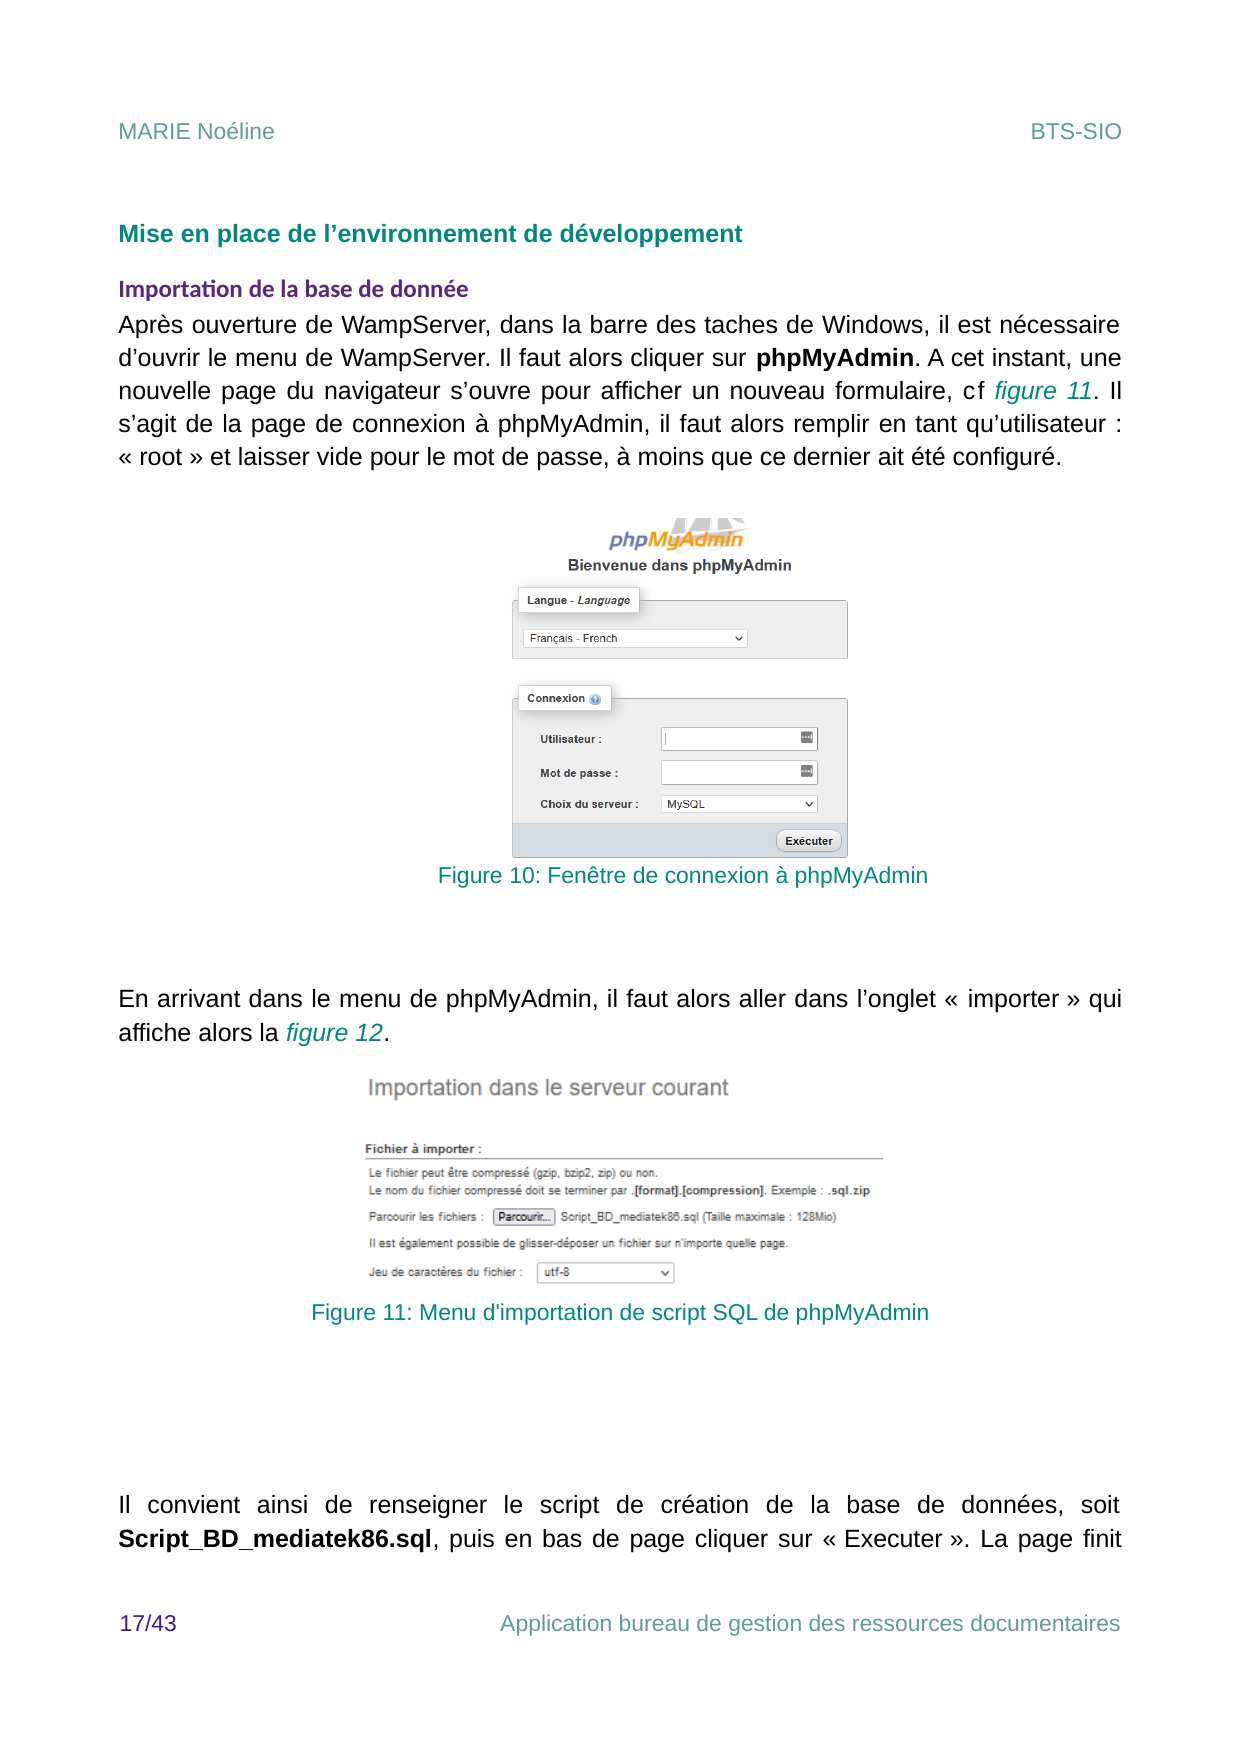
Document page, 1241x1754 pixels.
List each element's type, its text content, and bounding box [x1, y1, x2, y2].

text En arrivant dans le menu de phpMyAdmin, il faut alors aller dans l’onglet « importer » qui affiche alors la figure 12. [118, 984, 1122, 1046]
subtitle Mise en place de l’environnement de développement [118, 219, 1122, 248]
text Figure 11: Menu d'importation de script SQL de phpMyAdmin [310, 1116, 931, 1326]
picture [490, 518, 876, 862]
subtitle Importation de la base de donnée [118, 273, 1122, 304]
text Figure 10: Fenêtre de connexion à phpMyAdmin [426, 862, 940, 888]
text Il convient ainsi de renseigner le script de création de la base de données, soit Script_BD_mediatek86.sql, puis en bas de page cliquer sur « Executer ». La page finit [118, 1491, 1122, 1552]
text Après ouverture de WampServer, dans la barre des taches de Windows, il est nécessaire d’ouvrir le menu de WampServer. Il faut alors cliquer sur phpMyAdmin. A cet instant, une nouvelle page du navigateur s’ouvre pour afficher un nouveau formulaire, cf figure 11. Il s’agit de la page de connexion à phpMyAdmin, il faut alors remplir en tant qu’utilisateur : « root » et laisser vide pour le mot de passe, à moins que ce dernier ait été configuré. [118, 310, 1122, 471]
picture [359, 1059, 884, 1300]
